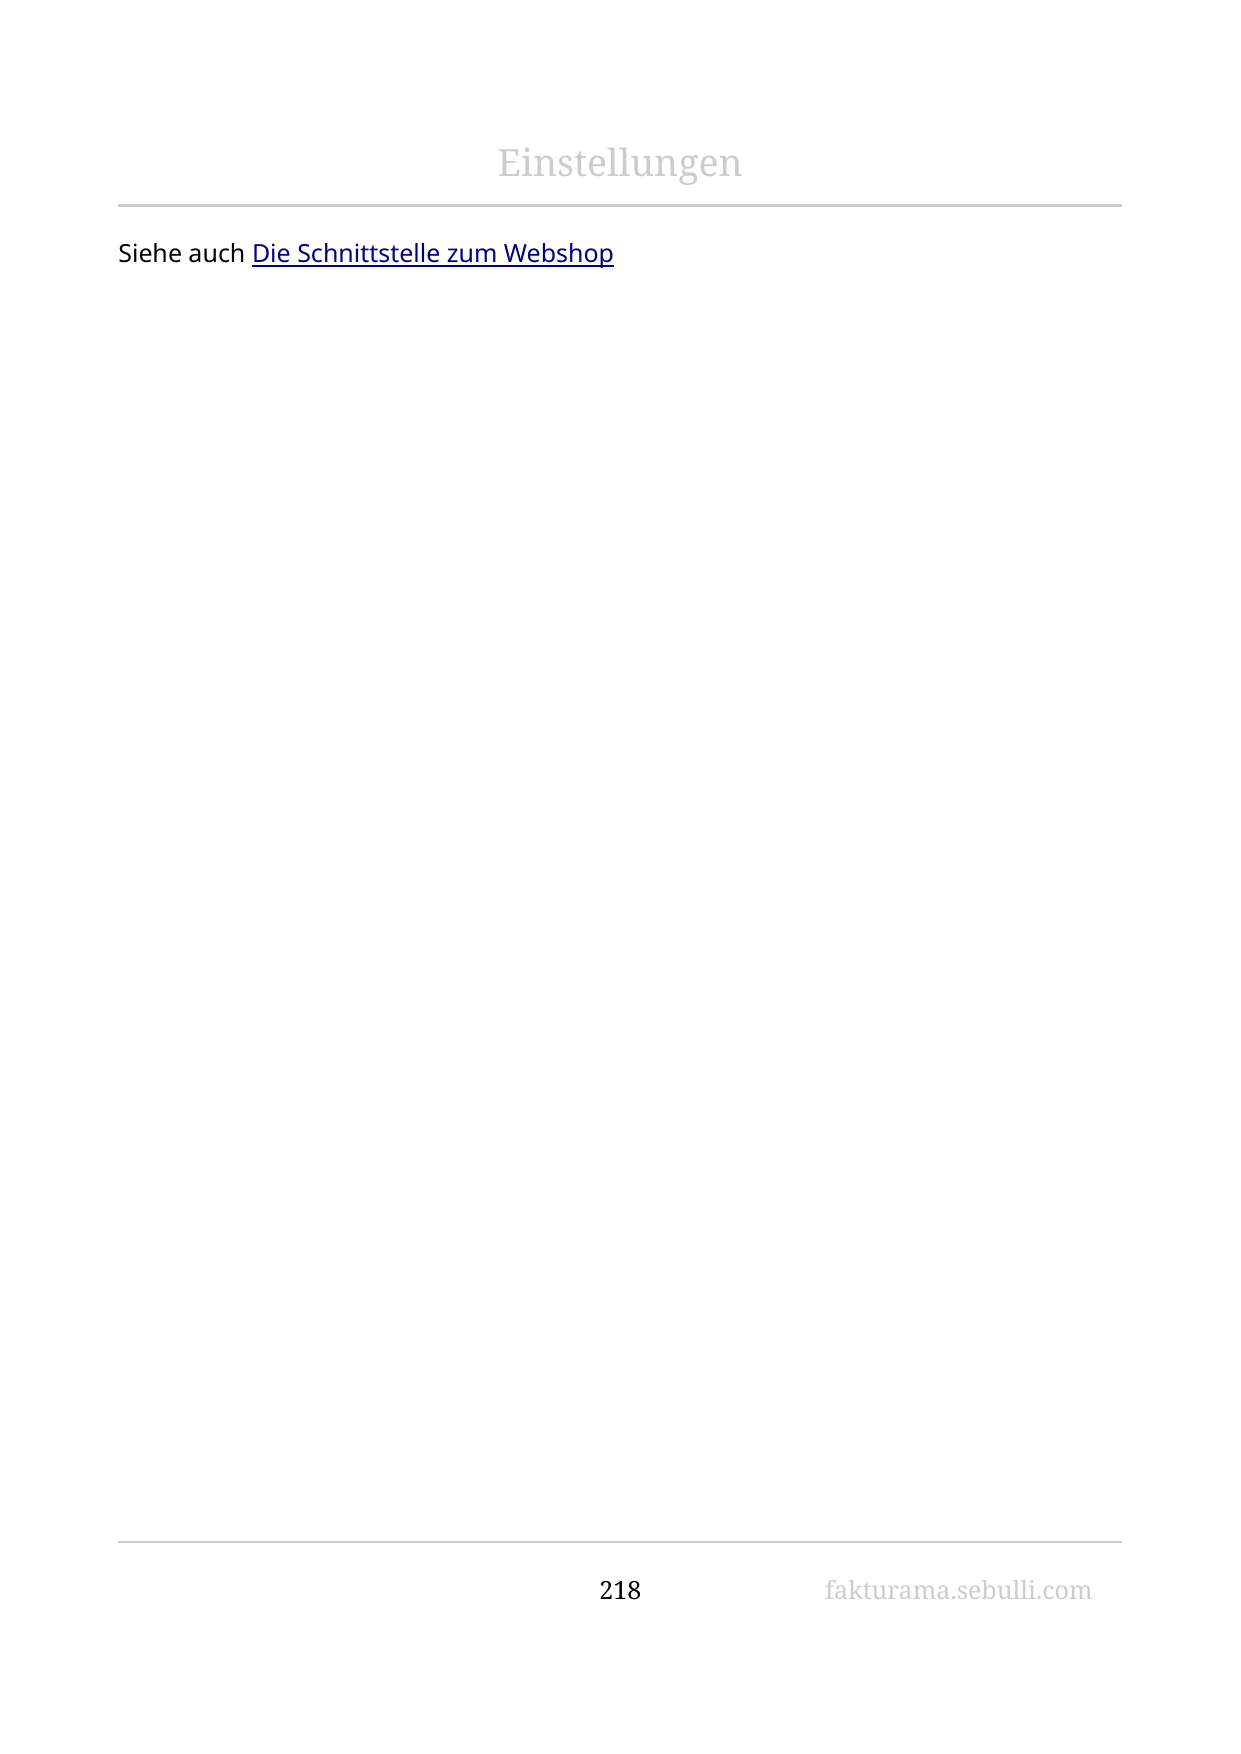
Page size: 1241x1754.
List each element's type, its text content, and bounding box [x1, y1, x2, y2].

text Siehe auch Die Schnittstelle zum Webshop [118, 236, 1122, 270]
